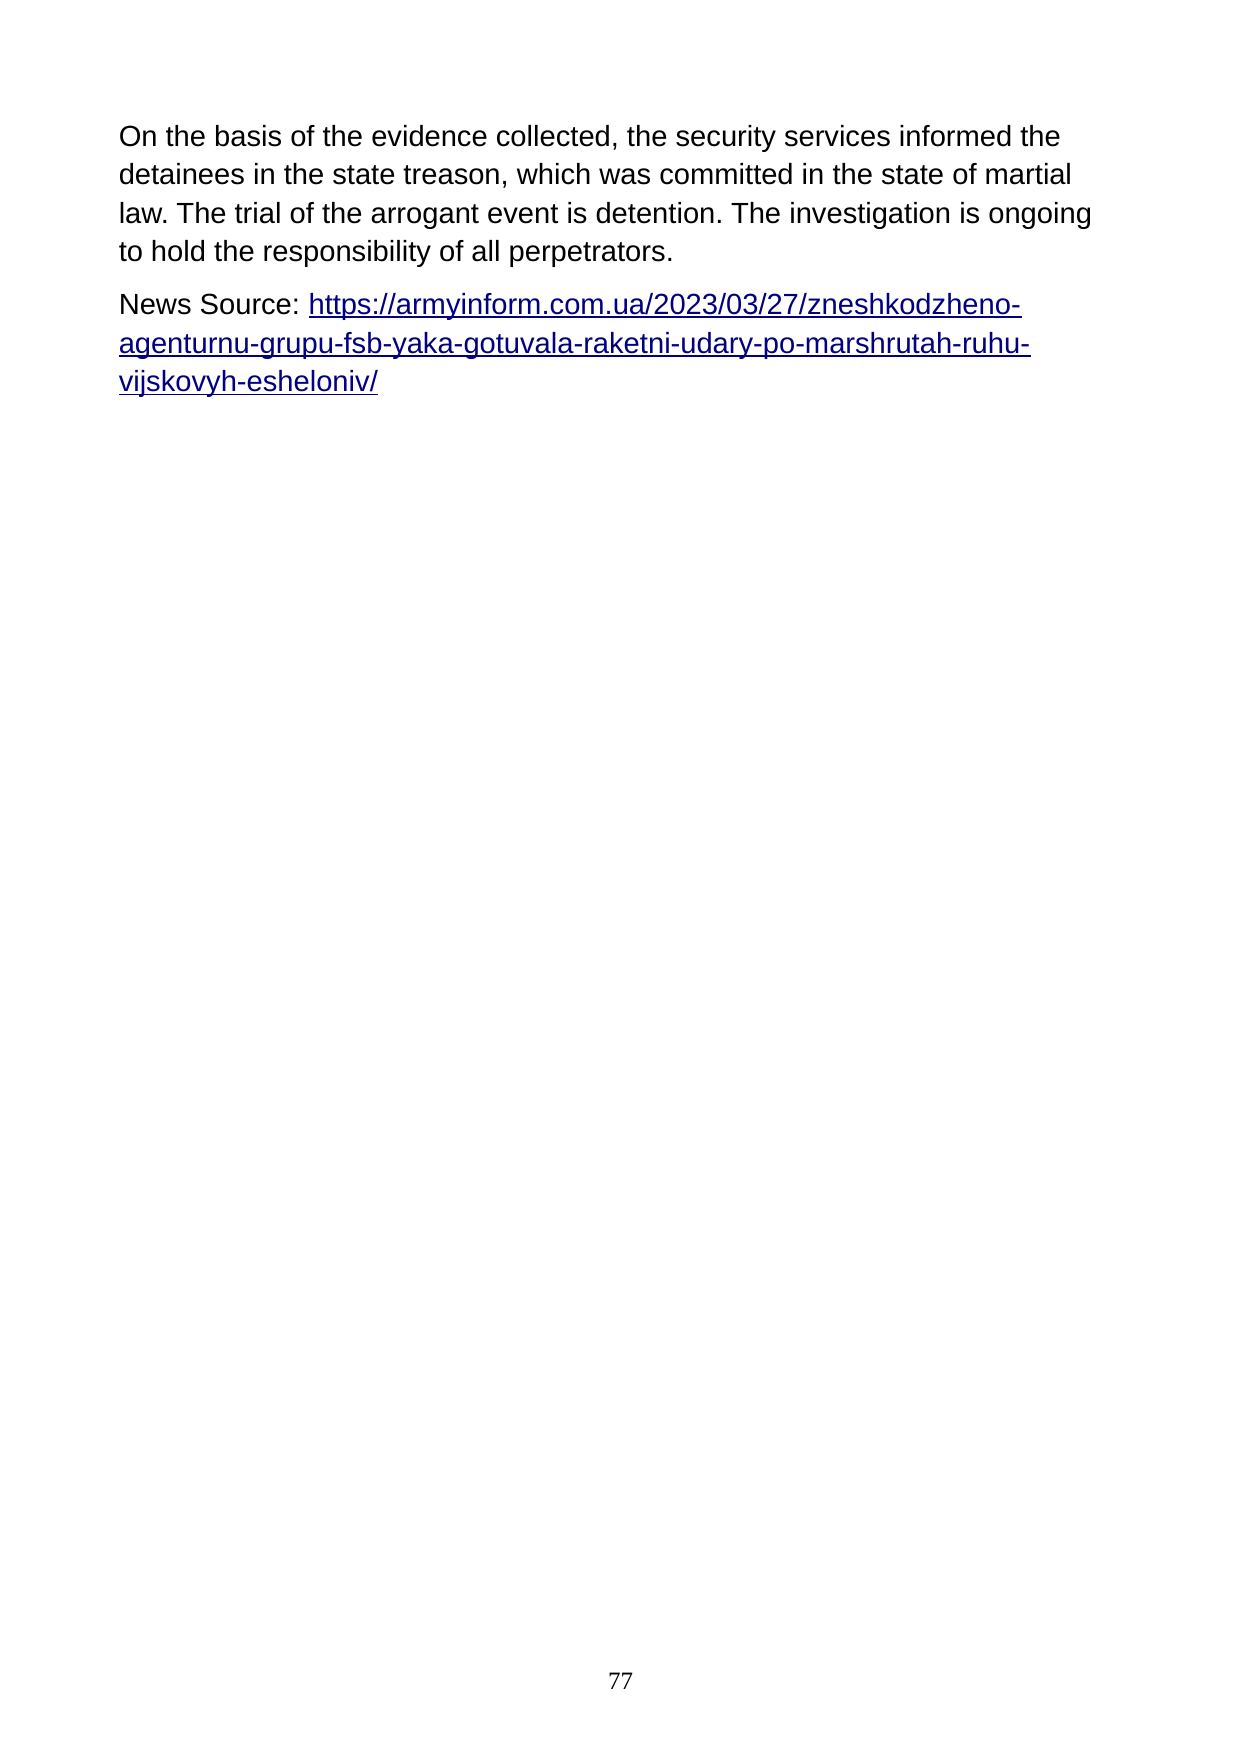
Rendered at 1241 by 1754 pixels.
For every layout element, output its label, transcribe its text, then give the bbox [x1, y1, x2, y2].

text On the basis of the evidence collected, the security services informed the detainees in the state treason, which was committed in the state of martial law. The trial of the arrogant event is detention. The investigation is ongoing to hold the responsibility of all perpetrators. [118, 118, 1122, 268]
text News Source: https://armyinform.com.ua/2023/03/27/zneshkodzheno-agenturnu-grupu-fsb-yaka-gotuvala-raketni-udary-po-marshrutah-ruhu-vijskovyh-esheloniv/ [118, 287, 1122, 398]
